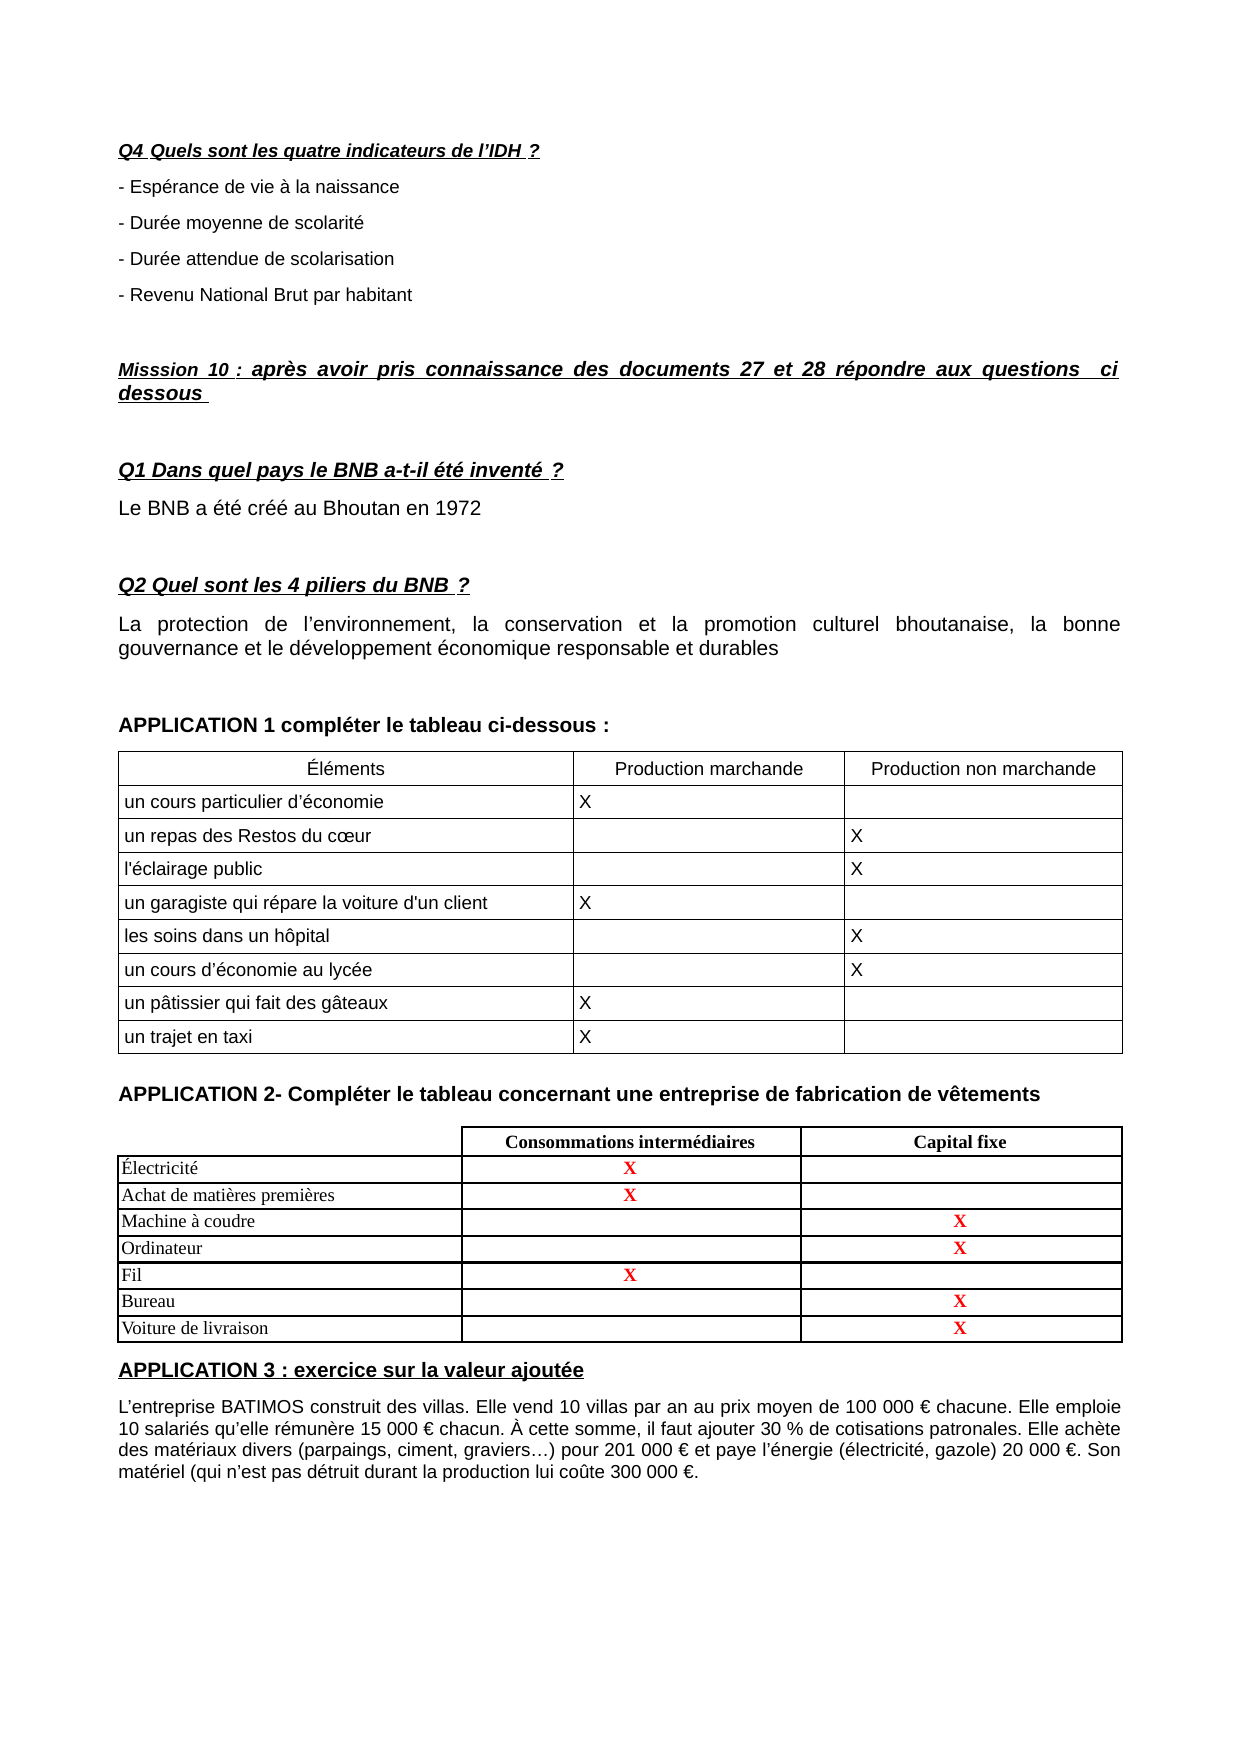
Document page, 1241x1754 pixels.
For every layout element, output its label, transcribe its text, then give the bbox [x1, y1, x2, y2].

table_cell [802, 1184, 1121, 1208]
table_cell X [845, 954, 1122, 986]
text - Durée attendue de scolarisation [118, 248, 1122, 270]
text Misssion 10 : après avoir pris connaissance des documents 27 et 28 répondre aux questions ci dessous [118, 357, 1122, 404]
text - Espérance de vie à la naissance [118, 176, 1122, 197]
text Q1 Dans quel pays le BNB a-t-il été inventé ? [118, 458, 1122, 482]
table_cell X [802, 1210, 1121, 1235]
table_cell X [574, 886, 844, 919]
table_cell un pâtissier qui fait des gâteaux [119, 987, 573, 1019]
table_cell [845, 886, 1122, 919]
table_cell X [802, 1317, 1121, 1341]
table_cell X [845, 920, 1122, 952]
table_cell X [845, 819, 1122, 852]
table_cell les soins dans un hôpital [119, 920, 573, 952]
table_cell un cours particulier d’économie [119, 786, 573, 818]
table_cell [463, 1210, 800, 1235]
table_cell X [574, 1021, 844, 1053]
table_cell [802, 1264, 1121, 1288]
table_cell X [463, 1184, 800, 1208]
table_cell X [802, 1237, 1121, 1261]
table_cell [574, 819, 844, 852]
table_cell un repas des Restos du cœur [119, 819, 573, 852]
table_cell Machine à coudre [119, 1210, 461, 1235]
text - Revenu National Brut par habitant [118, 284, 1122, 306]
table_header Consommations intermédiaires [463, 1128, 800, 1155]
table_header Production non marchande [845, 752, 1122, 785]
table_cell [574, 954, 844, 986]
text L’entreprise BATIMOS construit des villas. Elle vend 10 villas par an au prix moyen de 100 000 € chacune. Elle emploie 10 salariés qu’elle rémunère 15 000 € chacun. À cette somme, il faut ajouter 30 % de cotisations patronales. Elle achète des matériaux divers (parpaings, ciment, graviers…) pour 201 000 € et paye l’énergie (électricité, gazole) 20 000 €. Son matériel (qui n’est pas détruit durant la production lui coûte 300 000 €. [118, 1396, 1122, 1482]
text - Durée moyenne de scolarité [118, 212, 1122, 233]
table_cell Achat de matières premières [119, 1184, 461, 1208]
table_cell Bureau [119, 1290, 461, 1314]
table_cell [802, 1157, 1121, 1182]
table_cell un garagiste qui répare la voiture d'un client [119, 886, 573, 919]
text APPLICATION 2- Compléter le tableau concernant une entreprise de fabrication de vêtements [118, 1082, 1122, 1106]
table_header Éléments [119, 752, 573, 785]
table_cell [845, 987, 1122, 1019]
table_cell un cours d’économie au lycée [119, 954, 573, 986]
table_cell [463, 1317, 800, 1341]
table_header [118, 1126, 461, 1155]
text Le BNB a été créé au Bhoutan en 1972 [118, 496, 1122, 520]
table_cell X [802, 1290, 1121, 1314]
text La protection de l’environnement, la conservation et la promotion culturel bhoutanaise, la bonne gouvernance et le développement économique responsable et durables [118, 612, 1122, 660]
table_cell l'éclairage public [119, 853, 573, 885]
table_cell X [574, 987, 844, 1019]
table_cell [574, 853, 844, 885]
text Q4 Quels sont les quatre indicateurs de l’IDH ? [118, 140, 1122, 161]
text APPLICATION 3 : exercice sur la valeur ajoutée [118, 1357, 1122, 1381]
table_cell [845, 1021, 1122, 1053]
table_cell X [845, 853, 1122, 885]
table_cell Voiture de livraison [119, 1317, 461, 1341]
table_cell [463, 1290, 800, 1314]
table_cell Fil [119, 1264, 461, 1288]
table_cell Ordinateur [119, 1237, 461, 1261]
table_cell Électricité [119, 1157, 461, 1182]
table_header Production marchande [574, 752, 844, 785]
table_cell [463, 1237, 800, 1261]
table_header Capital fixe [802, 1128, 1121, 1155]
table_cell X [463, 1157, 800, 1182]
table_cell X [574, 786, 844, 818]
table_cell un trajet en taxi [119, 1021, 573, 1053]
table_cell [574, 920, 844, 952]
table_cell X [463, 1264, 800, 1288]
text Q2 Quel sont les 4 piliers du BNB ? [118, 573, 1122, 597]
table_cell [845, 786, 1122, 818]
text APPLICATION 1 compléter le tableau ci-dessous : [118, 713, 1122, 737]
